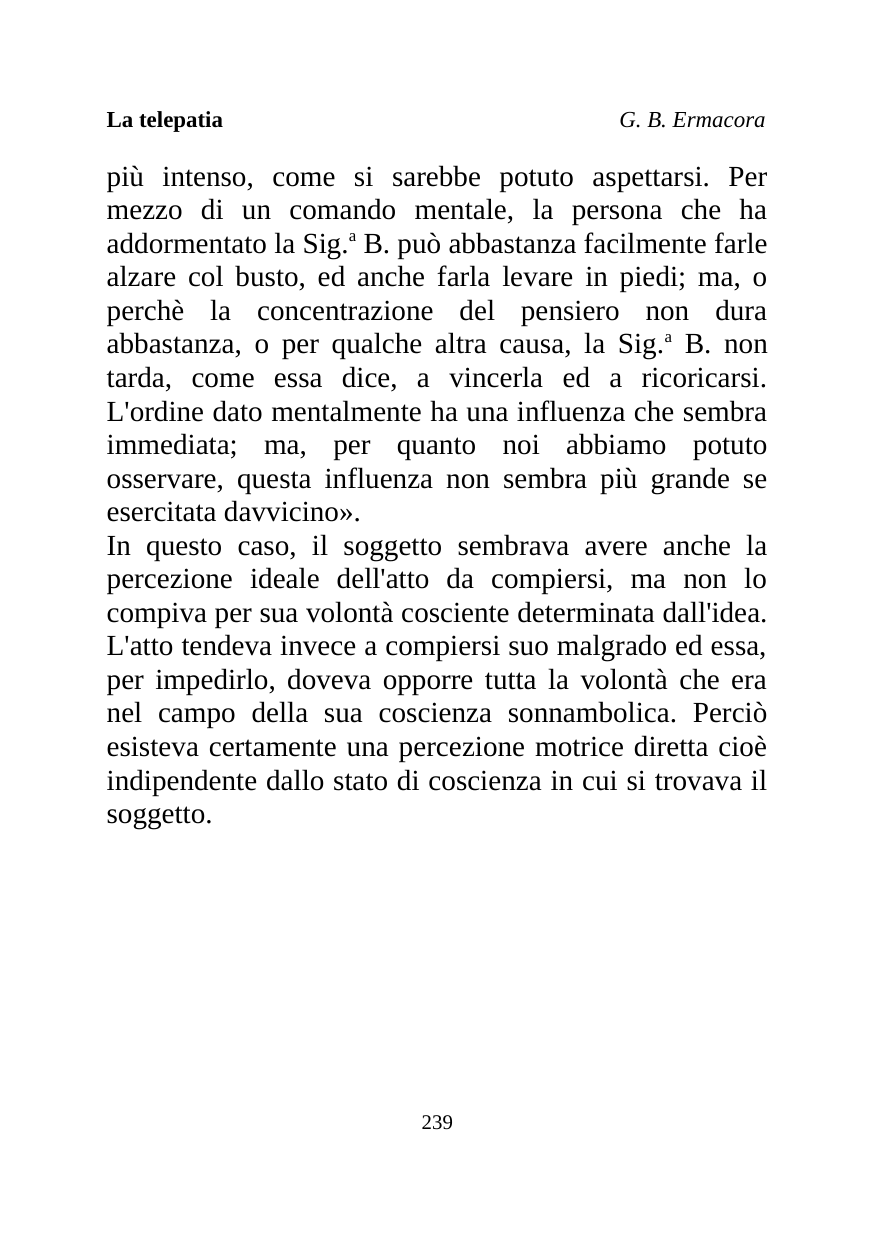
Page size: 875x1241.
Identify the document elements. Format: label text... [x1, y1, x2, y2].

text In questo caso, il soggetto sembrava avere anche la percezione ideale dell'atto da compiersi, ma non lo compiva per sua volontà cosciente determinata dall'idea. L'atto tendeva invece a compiersi suo malgrado ed essa, per impedirlo, doveva opporre tutta la volontà che era nel campo della sua coscienza sonnambolica. Perciò esisteva certamente una percezione motrice diretta cioè indipendente dallo stato di coscienza in cui si trovava il soggetto. [106, 528, 768, 830]
text più intenso, come si sarebbe potuto aspettarsi. Per mezzo di un comando mentale, la persona che ha addormentato la Sig.a B. può abbastanza facilmente farle alzare col busto, ed anche farla levare in piedi; ma, o perchè la concentrazione del pensiero non dura abbastanza, o per qualche altra causa, la Sig.a B. non tarda, come essa dice, a vincerla ed a ricoricarsi. L'ordine dato mentalmente ha una influenza che sembra immediata; ma, per quanto noi abbiamo potuto osservare, questa influenza non sembra più grande se esercitata davvicino». [106, 159, 768, 528]
